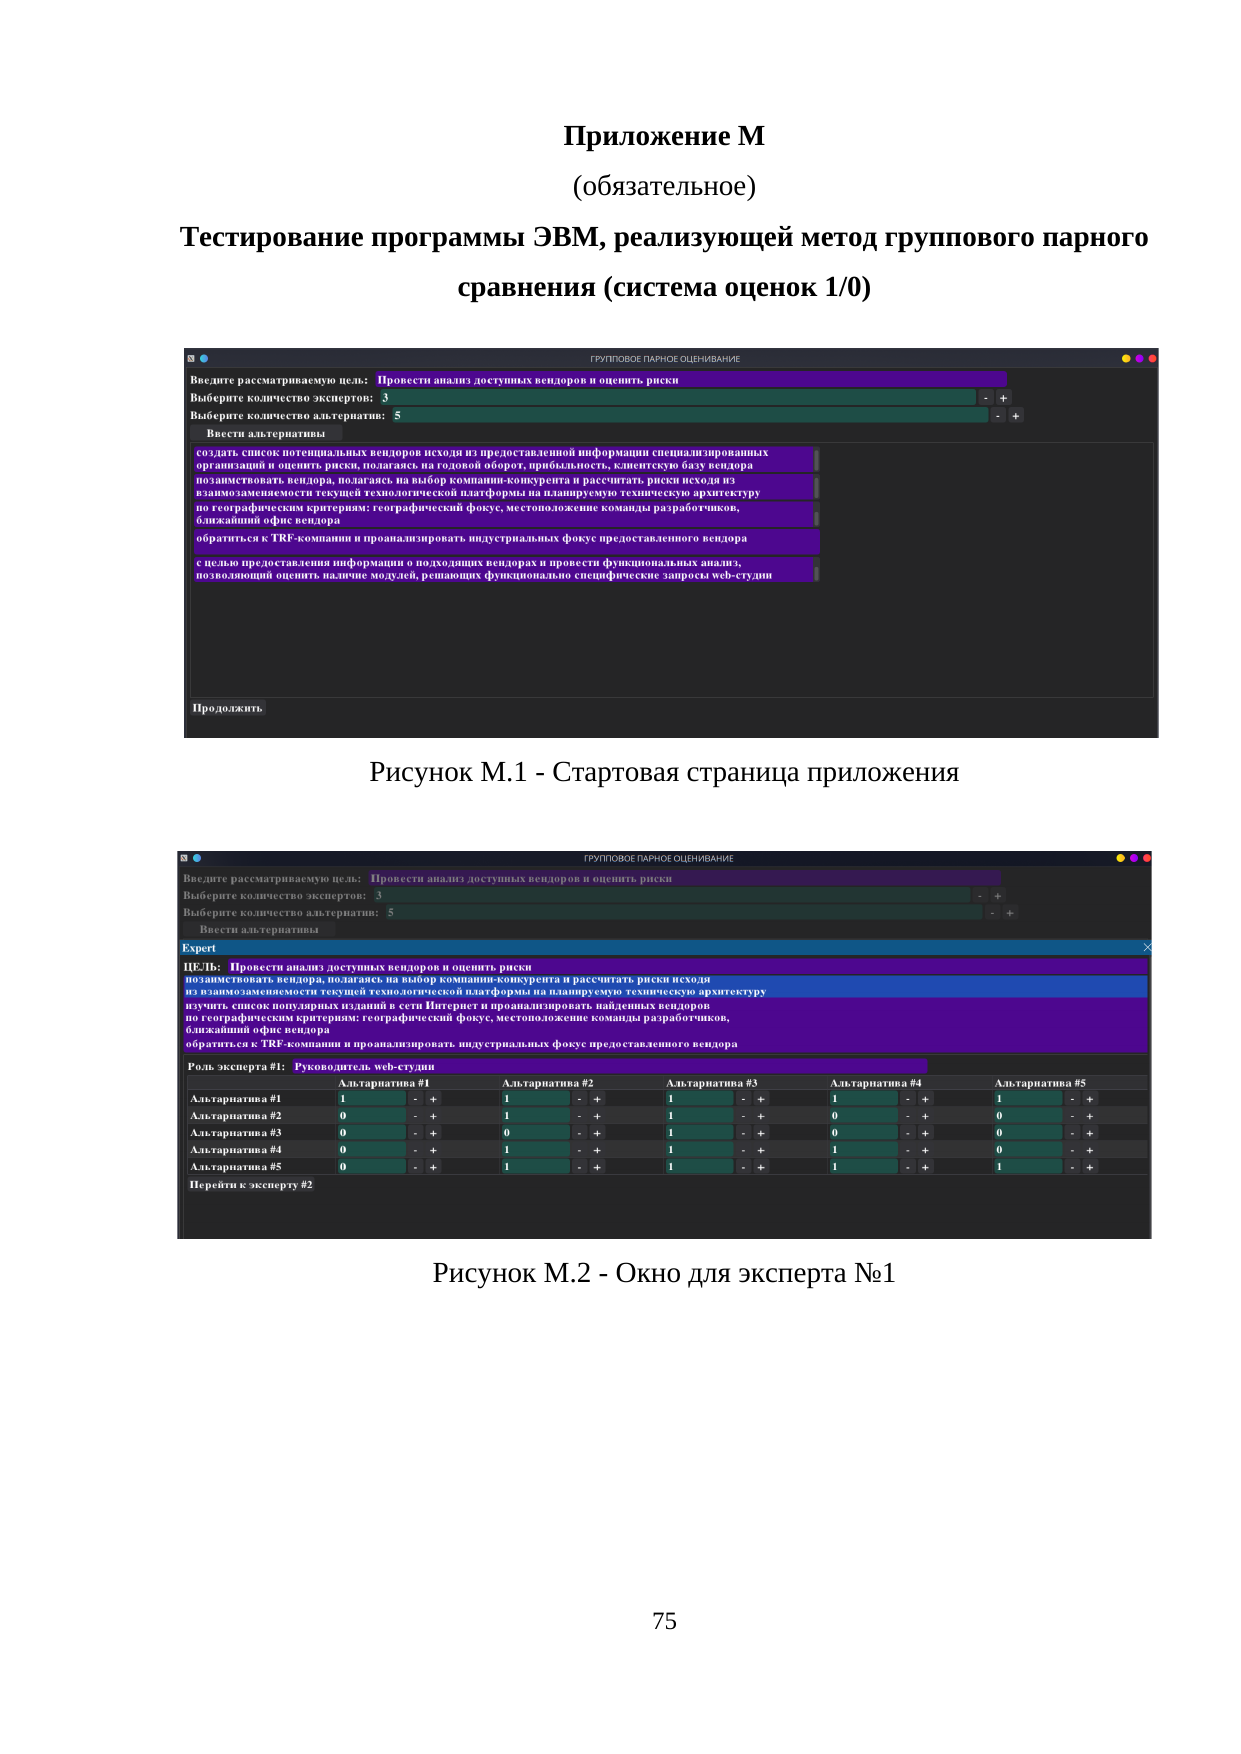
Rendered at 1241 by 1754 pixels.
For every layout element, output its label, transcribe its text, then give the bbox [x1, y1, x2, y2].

subtitle (обязательное) [177, 168, 1152, 202]
subtitle Тестирование программы ЭВМ, реализующей метод группового парного сравнения (система оценок 1/0) [177, 219, 1152, 303]
subtitle Приложение М [177, 118, 1152, 152]
text [177, 822, 1152, 851]
text Рисунок М.1 - Стартовая страница приложения [177, 319, 1152, 788]
text Рисунок М.2 - Окно для эксперта №1 [177, 1239, 1152, 1289]
picture [177, 851, 1152, 1239]
picture [184, 348, 1159, 738]
